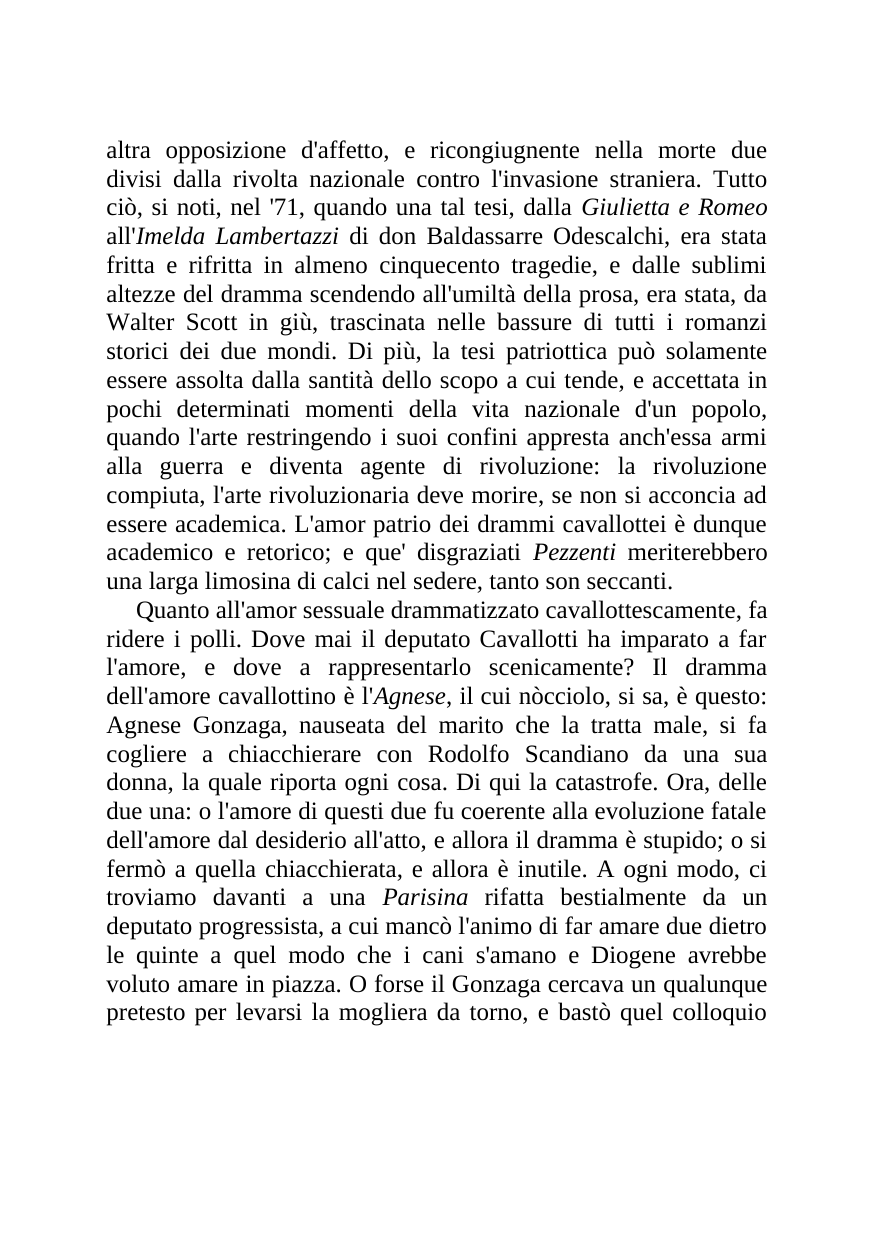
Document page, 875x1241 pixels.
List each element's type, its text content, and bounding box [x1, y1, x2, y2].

text Quanto all'amor sessuale drammatizzato cavallottescamente, fa ridere i polli. Dove mai il deputato Cavallotti ha imparato a far l'amore, e dove a rappresentarlo scenicamente? Il dramma dell'amore cavallottino è l'Agnese, il cui nòcciolo, si sa, è questo: Agnese Gonzaga, nauseata del marito che la tratta male, si fa cogliere a chiacchierare con Rodolfo Scandiano da una sua donna, la quale riporta ogni cosa. Di qui la catastrofe. Ora, delle due una: o l'amore di questi due fu coerente alla evoluzione fatale dell'amore dal desiderio all'atto, e allora il dramma è stupido; o si fermò a quella chiacchierata, e allora è inutile. A ogni modo, ci troviamo davanti a una Parisina rifatta bestialmente da un deputato progressista, a cui mancò l'animo di far amare due dietro le quinte a quel modo che i cani s'amano e Diogene avrebbe voluto amare in piazza. O forse il Gonzaga cercava un qualunque pretesto per levarsi la mogliera da torno, e bastò quel colloquio [106, 595, 768, 1026]
text altra opposizione d'affetto, e ricongiugnente nella morte due divisi dalla rivolta nazionale contro l'invasione straniera. Tutto ciò, si noti, nel '71, quando una tal tesi, dalla Giulietta e Romeo all'Imelda Lambertazzi di don Baldassarre Odescalchi, era stata fritta e rifritta in almeno cinquecento tragedie, e dalle sublimi altezze del dramma scendendo all'umiltà della prosa, era stata, da Walter Scott in giù, trascinata nelle bassure di tutti i romanzi storici dei due mondi. Di più, la tesi patriottica può solamente essere assolta dalla santità dello scopo a cui tende, e accettata in pochi determinati momenti della vita nazionale d'un popolo, quando l'arte restringendo i suoi confini appresta anch'essa armi alla guerra e diventa agente di rivoluzione: la rivoluzione compiuta, l'arte rivoluzionaria deve morire, se non si acconcia ad essere academica. L'amor patrio dei drammi cavallottei è dunque academico e retorico; e que' disgraziati Pezzenti meriterebbero una larga limosina di calci nel sedere, tanto son seccanti. [106, 135, 768, 595]
